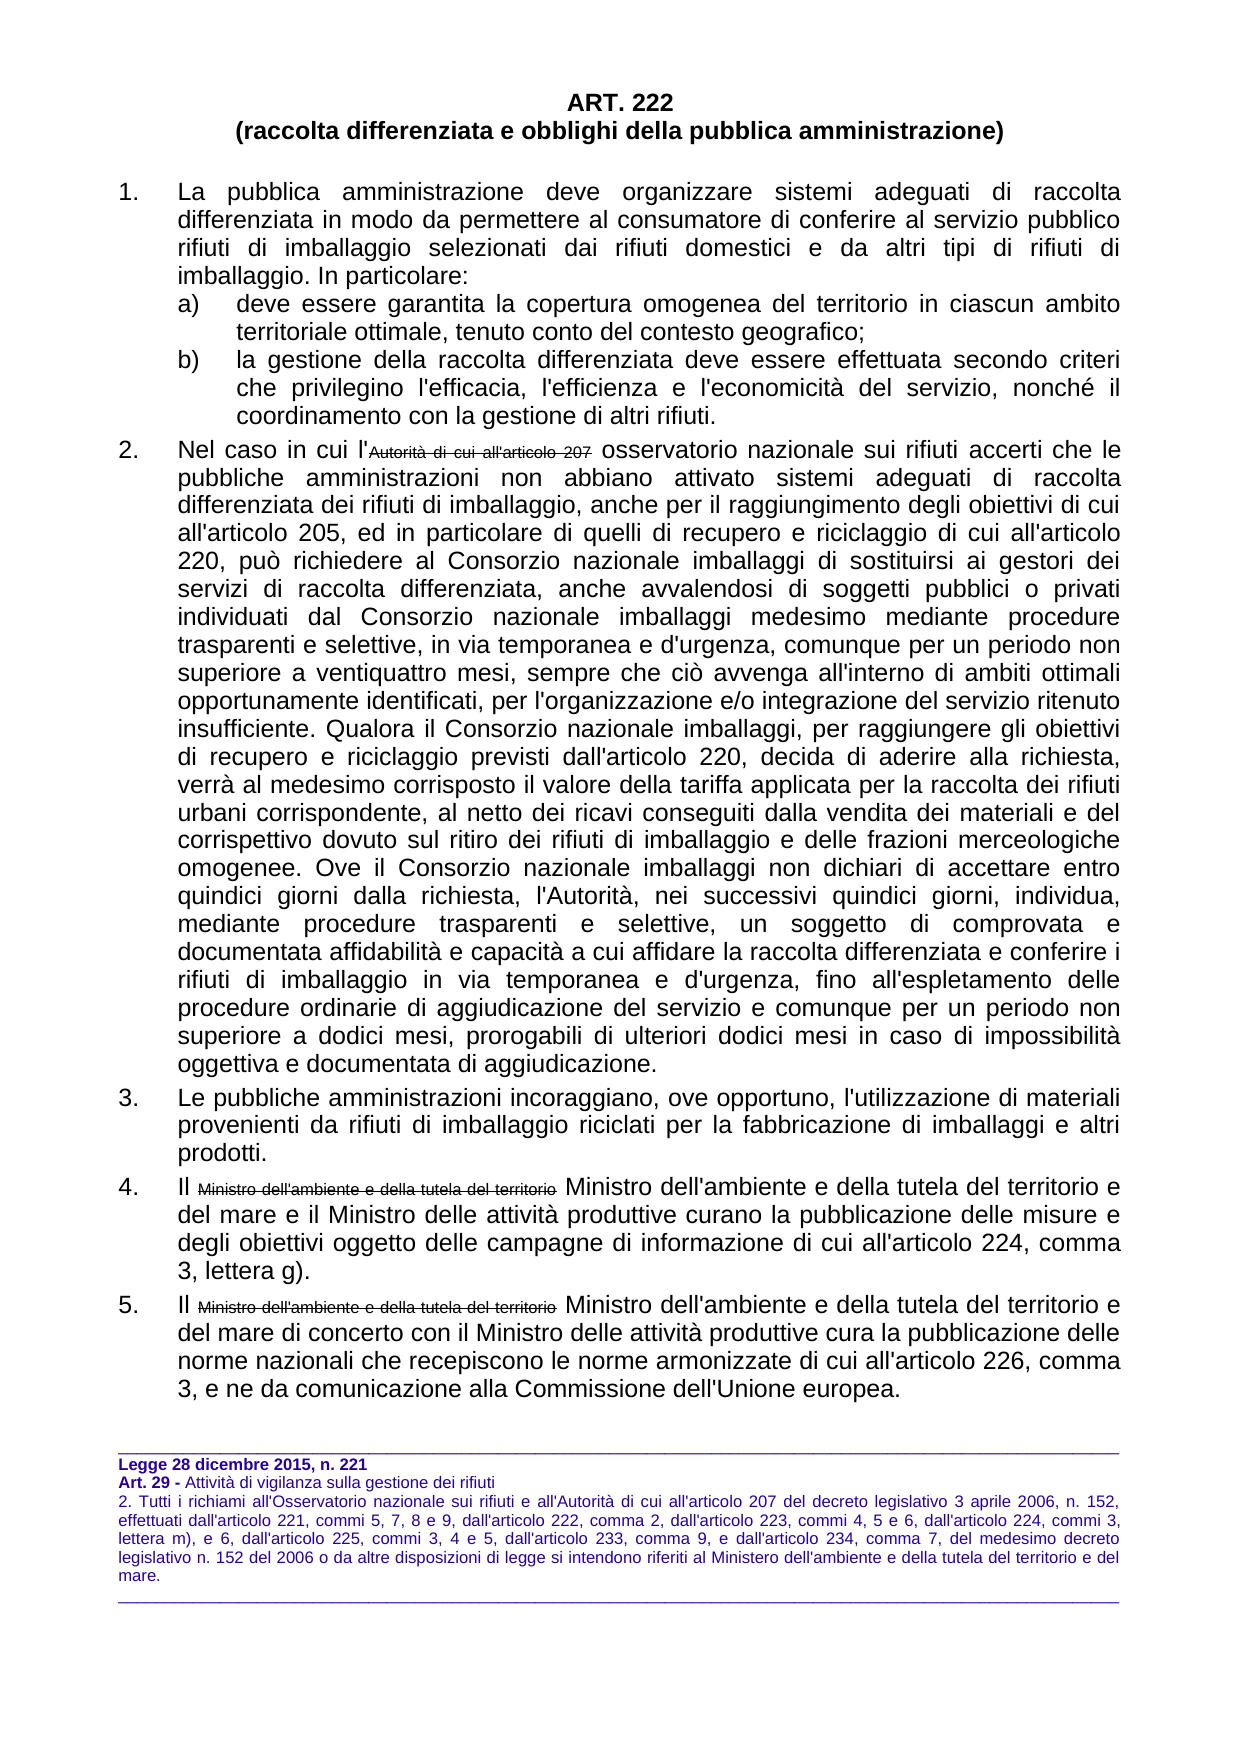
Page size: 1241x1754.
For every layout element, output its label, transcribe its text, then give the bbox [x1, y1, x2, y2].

text 2. Tutti i richiami all'Osservatorio nazionale sui rifiuti e all'Autorità di cui all'articolo 207 del decreto legislativo 3 aprile 2006, n. 152, effettuati dall'articolo 221, commi 5, 7, 8 e 9, dall'articolo 222, comma 2, dall'articolo 223, commi 4, 5 e 6, dall'articolo 224, commi 3, lettera m), e 6, dall'articolo 225, commi 3, 4 e 5, dall'articolo 233, comma 9, e dall'articolo 234, comma 7, del medesimo decreto legislativo n. 152 del 2006 o da altre disposizioni di legge si intendono riferiti al Ministero dell'ambiente e della tutela del territorio e del mare. [118, 1492, 1122, 1585]
text 1. La pubblica amministrazione deve organizzare sistemi adeguati di raccolta differenziata in modo da permettere al consumatore di conferire al servizio pubblico rifiuti di imballaggio selezionati dai rifiuti domestici e da altri tipi di rifiuti di imballaggio. In particolare: [118, 178, 1122, 290]
subtitle ART. 222 (raccolta differenziata e obblighi della pubblica amministrazione) [118, 88, 1122, 144]
text ____________________________________________________________________________________________________________ [118, 1436, 1122, 1455]
text 3. Le pubbliche amministrazioni incoraggiano, ove opportuno, l'utilizzazione di materiali provenienti da rifiuti di imballaggio riciclati per la fabbricazione di imballaggi e altri prodotti. [118, 1083, 1122, 1167]
text Art. 29 - Attività di vigilanza sulla gestione dei rifiuti [118, 1473, 1122, 1492]
text 5. Il Ministro dell'ambiente e della tutela del territorio Ministro dell'ambiente e della tutela del territorio e del mare di concerto con il Ministro delle attività produttive cura la pubblicazione delle norme nazionali che recepiscono le norme armonizzate di cui all'articolo 226, comma 3, e ne da comunicazione alla Commissione dell'Unione europea. [118, 1291, 1122, 1402]
text 4. Il Ministro dell'ambiente e della tutela del territorio Ministro dell'ambiente e della tutela del territorio e del mare e il Ministro delle attività produttive curano la pubblicazione delle misure e degli obiettivi oggetto delle campagne di informazione di cui all'articolo 224, comma 3, lettera g). [118, 1173, 1122, 1285]
text ____________________________________________________________________________________________________________ [118, 1585, 1122, 1604]
text Legge 28 dicembre 2015, n. 221 [118, 1455, 1122, 1473]
text a) deve essere garantita la copertura omogenea del territorio in ciascun ambito territoriale ottimale, tenuto conto del contesto geografico; [177, 290, 1122, 346]
text 2. Nel caso in cui l'Autorità di cui all'articolo 207 osservatorio nazionale sui rifiuti accerti che le pubbliche amministrazioni non abbiano attivato sistemi adeguati di raccolta differenziata dei rifiuti di imballaggio, anche per il raggiungimento degli obiettivi di cui all'articolo 205, ed in particolare di quelli di recupero e riciclaggio di cui all'articolo 220, può richiedere al Consorzio nazionale imballaggi di sostituirsi ai gestori dei servizi di raccolta differenziata, anche avvalendosi di soggetti pubblici o privati individuati dal Consorzio nazionale imballaggi medesimo mediante procedure trasparenti e selettive, in via temporanea e d'urgenza, comunque per un periodo non superiore a ventiquattro mesi, sempre che ciò avvenga all'interno di ambiti ottimali opportunamente identificati, per l'organizzazione e/o integrazione del servizio ritenuto insufficiente. Qualora il Consorzio nazionale imballaggi, per raggiungere gli obiettivi di recupero e riciclaggio previsti dall'articolo 220, decida di aderire alla richiesta, verrà al medesimo corrisposto il valore della tariffa applicata per la raccolta dei rifiuti urbani corrispondente, al netto dei ricavi conseguiti dalla vendita dei materiali e del corrispettivo dovuto sul ritiro dei rifiuti di imballaggio e delle frazioni merceologiche omogenee. Ove il Consorzio nazionale imballaggi non dichiari di accettare entro quindici giorni dalla richiesta, l'Autorità, nei successivi quindici giorni, individua, mediante procedure trasparenti e selettive, un soggetto di comprovata e documentata affidabilità e capacità a cui affidare la raccolta differenziata e conferire i rifiuti di imballaggio in via temporanea e d'urgenza, fino all'espletamento delle procedure ordinarie di aggiudicazione del servizio e comunque per un periodo non superiore a dodici mesi, prorogabili di ulteriori dodici mesi in caso di impossibilità oggettiva e documentata di aggiudicazione. [118, 435, 1122, 1077]
text b) la gestione della raccolta differenziata deve essere effettuata secondo criteri che privilegino l'efficacia, l'efficienza e l'economicità del servizio, nonché il coordinamento con la gestione di altri rifiuti. [177, 346, 1122, 429]
